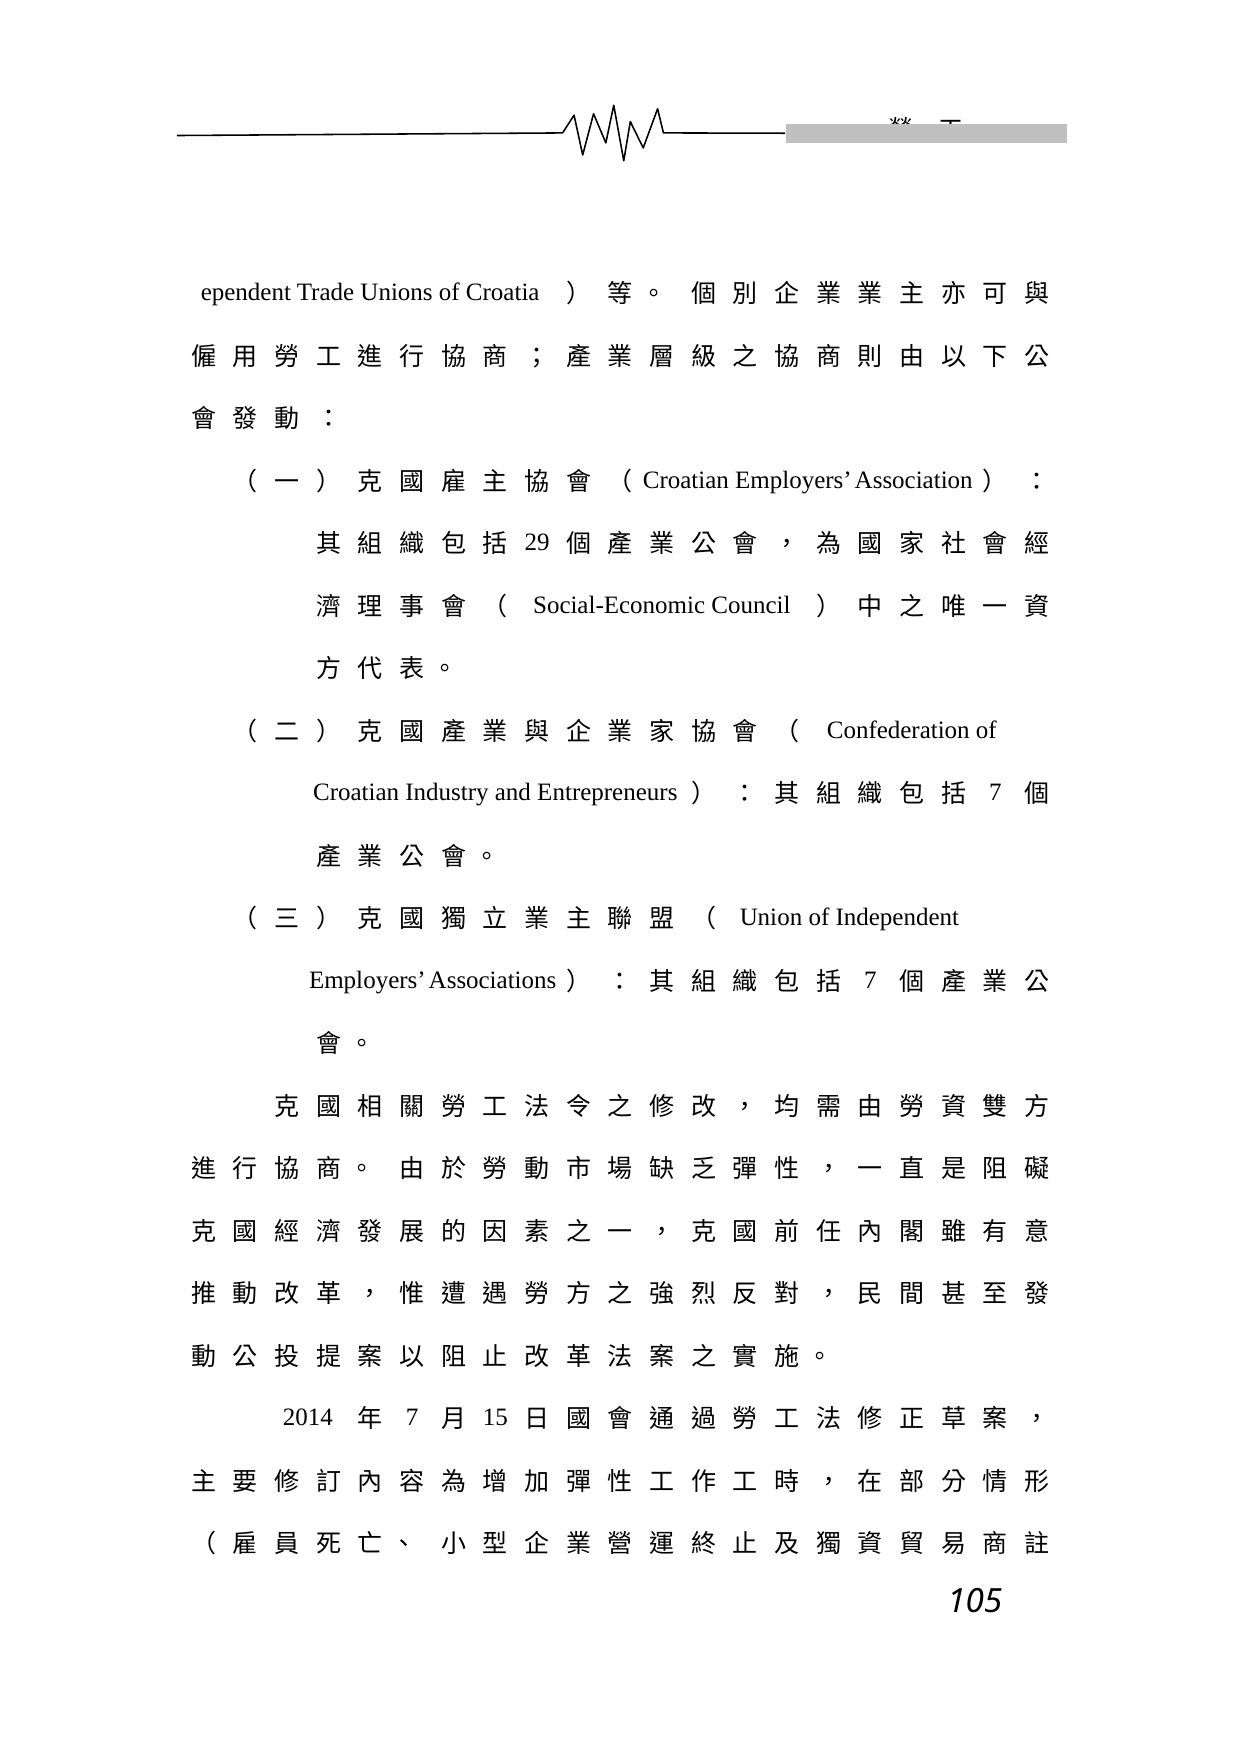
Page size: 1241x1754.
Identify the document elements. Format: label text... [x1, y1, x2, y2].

text 克國相關勞工法令之修改，均需由勞資雙方進行協商。由於勞動市場缺乏彈性，一直是阻礙克國經濟發展的因素之一，克國前任內閣雖有意推動改革，惟遭遇勞方之強烈反對，民間甚至發動公投提案以阻止改革法案之實施。 [183, 1063, 1058, 1375]
text 2014年7月15日國會通過勞工法修正草案，主要修訂內容為增加彈性工作工時，在部分情形（雇員死亡、小型企業營運終止及獨資貿易商註 [183, 1375, 1058, 1563]
text （一）克國雇主協會（Croatian Employers’ Association）：其組織包括29個產業公會，為國家社會經濟理事會（Social-Economic Council）中之唯一資方代表。 [207, 438, 1058, 688]
text （二）克國產業與企業家協會（Confederation of Croatian Industry and Entrepreneurs）：其組織包括7個產業公會。 [207, 688, 1058, 875]
text ependent Trade Unions of Croatia）等。個別企業業主亦可與僱用勞工進行協商；產業層級之協商則由以下公會發動： [183, 250, 1058, 438]
text （三）克國獨立業主聯盟（Union of Independent Employers’ Associations）：其組織包括7個產業公會。 [207, 875, 1058, 1063]
